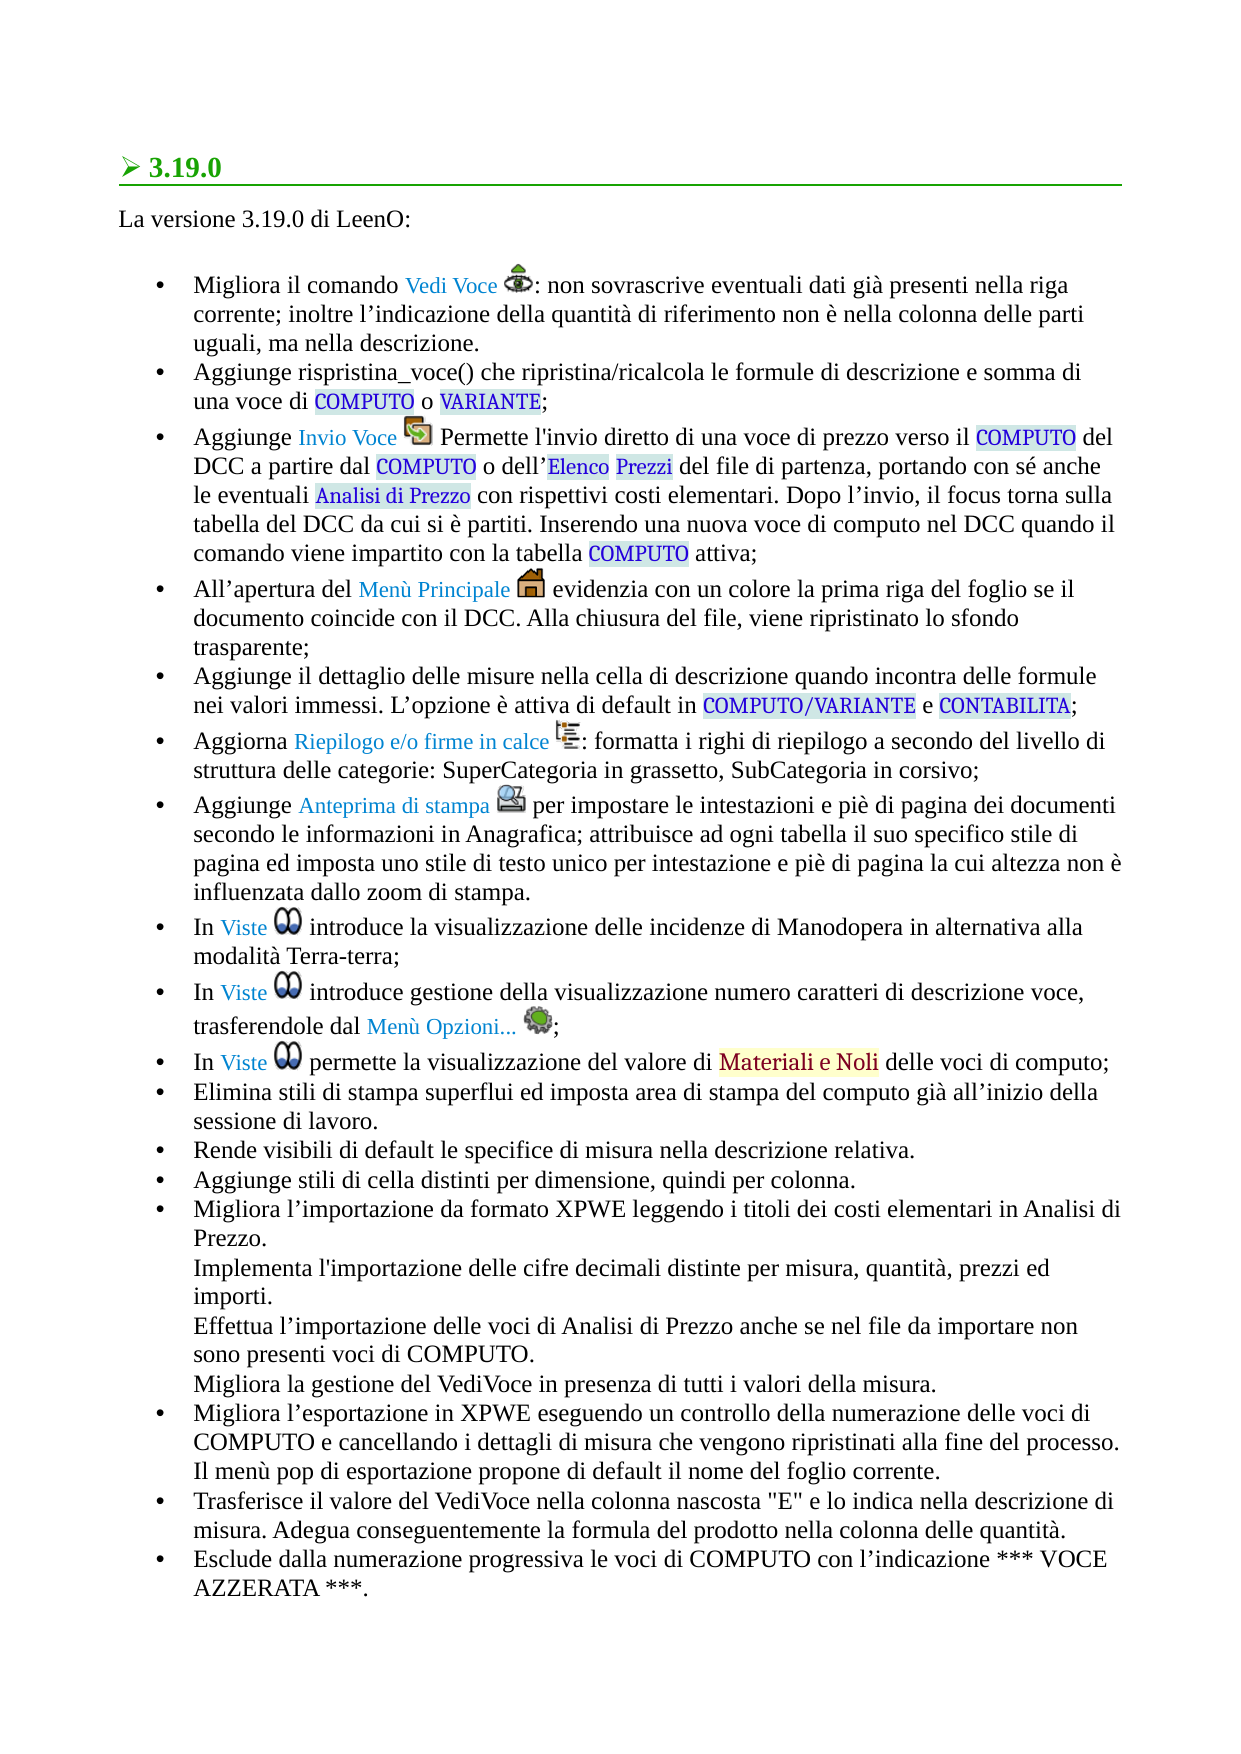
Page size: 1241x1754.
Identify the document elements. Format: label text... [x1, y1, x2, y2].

picture [523, 1005, 553, 1035]
picture [273, 970, 303, 1000]
list Aggiunge Anteprima di stampa per impostare le intestazioni e piè di pagina dei documenti secondo le informazioni in Anagrafica; attribuisce ad ogni tabella il suo specifico stile di pagina ed imposta uno stile di testo unico per intestazione e piè di pagina la cui altezza non è influenzata dallo zoom di stampa. [156, 784, 1122, 906]
picture [273, 906, 303, 936]
list In Viste introduce gestione della visualizzazione numero caratteri di descrizione voce, trasferendole dal Menù Opzioni... ; [156, 970, 1122, 1040]
picture [403, 415, 434, 446]
list Elimina stili di stampa superflui ed imposta area di stampa del computo già all’inizio della sessione di lavoro. [156, 1077, 1122, 1135]
list Migliora il comando Vedi Voce : non sovrascrive eventuali dati già presenti nella riga corrente; inoltre l’indicazione della quantità di riferimento non è nella colonna delle parti uguali, ma nella descrizione. [156, 263, 1122, 356]
list Migliora l’importazione da formato XPWE leggendo i titoli dei costi elementari in Analisi di Prezzo. [156, 1194, 1122, 1252]
picture [503, 263, 534, 294]
list In Viste permette la visualizzazione del valore di Materiali e Noli delle voci di computo; [156, 1041, 1122, 1077]
list In Viste introduce la visualizzazione delle incidenze di Manodopera in alternativa alla modalità Terra-terra; [156, 906, 1122, 970]
picture [273, 1040, 303, 1071]
list Rende visibili di default le specifice di misura nella descrizione relativa. [156, 1135, 1122, 1164]
list Migliora l’esportazione in XPWE eseguendo un controllo della numerazione delle voci di COMPUTO e cancellando i dettagli di misura che vengono ripristinati alla fine del processo. [156, 1398, 1122, 1456]
list Trasferisce il valore del VediVoce nella colonna nascosta "E" e lo indica nella descrizione di misura. Adegua conseguentemente la formula del prodotto nella colonna delle quantità. [156, 1486, 1122, 1543]
list Aggiunge Invio Voce Permette l'invio diretto di una voce di prezzo verso il COMPUTO del DCC a partire dal COMPUTO o dell’Elenco Prezzi del file di partenza, portando con sé anche le eventuali Analisi di Prezzo con rispettivi costi elementari. Dopo l’invio, il focus torna sulla tabella del DCC da cui si è partiti. Inserendo una nuova voce di computo nel DCC quando il comando viene impartito con la tabella COMPUTO attiva; [156, 416, 1122, 567]
subtitle 3.19.0 [119, 150, 1122, 184]
list Effettua l’importazione delle voci di Analisi di Prezzo anche se nel file da importare non sono presenti voci di COMPUTO. [156, 1311, 1122, 1368]
list Aggiunge rispristina_voce() che ripristina/ricalcola le formule di descrizione e somma di una voce di COMPUTO o VARIANTE; [156, 357, 1122, 415]
picture [516, 567, 547, 598]
list Aggiunge il dettaglio delle misure nella cella di descrizione quando incontra delle formule nei valori immessi. L’opzione è attiva di default in COMPUTO/VARIANTE e CONTABILITA; [156, 661, 1122, 719]
picture [555, 719, 581, 750]
list Esclude dalla numerazione progressiva le voci di COMPUTO con l’indicazione *** VOCE AZZERATA ***. [156, 1544, 1122, 1602]
list All’apertura del Menù Principale evidenzia con un colore la prima riga del foglio se il documento coincide con il DCC. Alla chiusura del file, viene ripristinato lo sfondo trasparente; [156, 568, 1122, 660]
picture [496, 784, 527, 814]
text La versione 3.19.0 di LeenO: [118, 204, 1122, 233]
list Il menù pop di esportazione propone di default il nome del foglio corrente. [156, 1456, 1122, 1485]
list Migliora la gestione del VediVoce in presenza di tutti i valori della misura. [156, 1369, 1122, 1398]
list Aggiunge stili di cella distinti per dimensione, quindi per colonna. [156, 1165, 1122, 1194]
list Aggiorna Riepilogo e/o firme in calce : formatta i righi di riepilogo a secondo del livello di struttura delle categorie: SuperCategoria in grassetto, SubCategoria in corsivo; [156, 719, 1122, 784]
list Implementa l'importazione delle cifre decimali distinte per misura, quantità, prezzi ed importi. [156, 1253, 1122, 1310]
